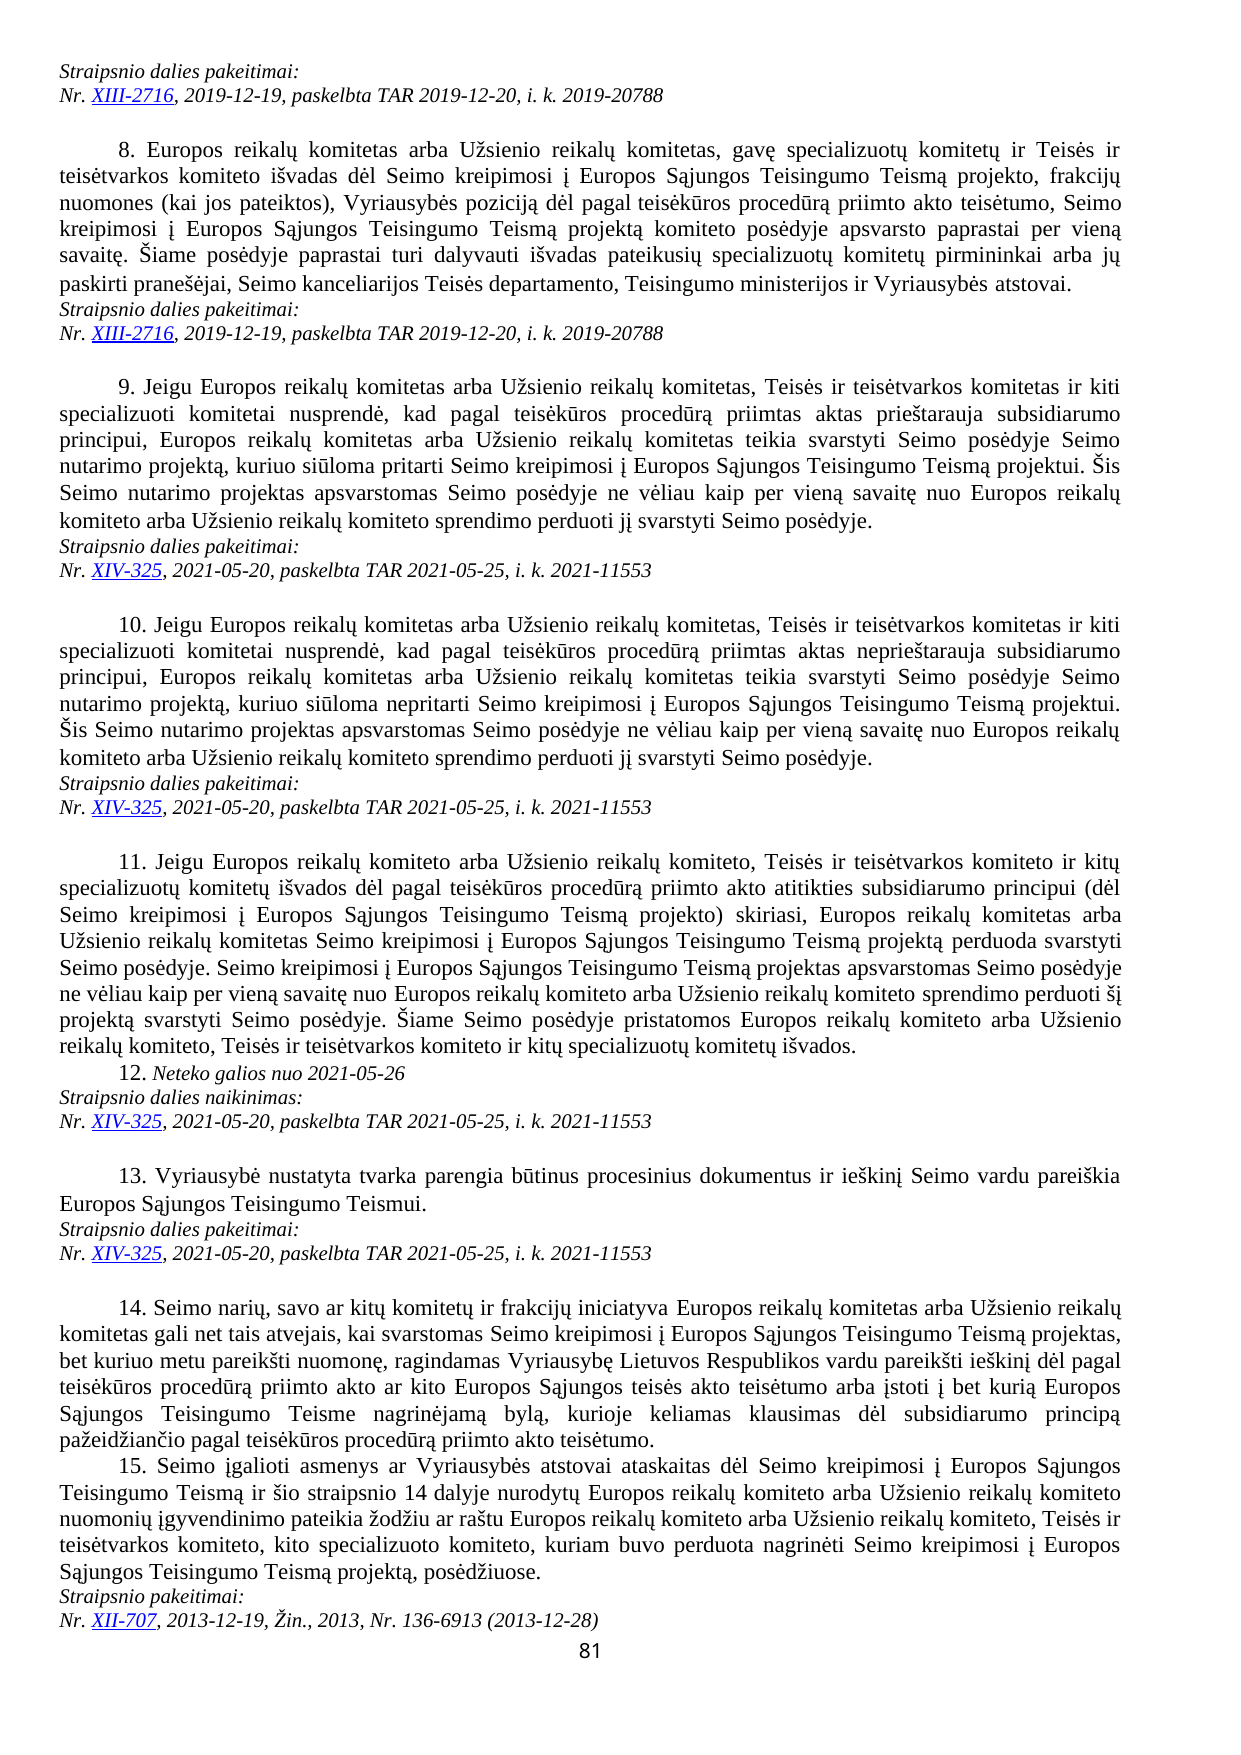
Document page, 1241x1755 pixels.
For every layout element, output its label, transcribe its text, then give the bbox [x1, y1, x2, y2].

text 10. Jeigu Europos reikalų komitetas arba Užsienio reikalų komitetas, Teisės ir teisėtvarkos komitetas ir kiti specializuoti komitetai nusprendė, kad pagal teisėkūros procedūrą priimtas aktas neprieštarauja subsidiarumo principui, Europos reikalų komitetas arba Užsienio reikalų komitetas teikia svarstyti Seimo posėdyje Seimo nutarimo projektą, kuriuo siūloma nepritarti Seimo kreipimosi į Europos Sąjungos Teisingumo Teismą projektui. Šis Seimo nutarimo projektas apsvarstomas Seimo posėdyje ne vėliau kaip per vieną savaitę nuo Europos reikalų komiteto arba Užsienio reikalų komiteto sprendimo perduoti jį svarstyti Seimo posėdyje. [59, 611, 1122, 771]
text 8. Europos reikalų komitetas arba Užsienio reikalų komitetas, gavę specializuotų komitetų ir Teisės ir teisėtvarkos komiteto išvadas dėl Seimo kreipimosi į Europos Sąjungos Teisingumo Teismą projekto, frakcijų nuomones (kai jos pateiktos), Vyriausybės poziciją dėl pagal teisėkūros procedūrą priimto akto teisėtumo, Seimo kreipimosi į Europos Sąjungos Teisingumo Teismą projektą komiteto posėdyje apsvarsto paprastai per vieną savaitę. Šiame posėdyje paprastai turi dalyvauti išvadas pateikusių specializuotų komitetų pirmininkai arba jų paskirti pranešėjai, Seimo kanceliarijos Teisės departamento, Teisingumo ministerijos ir Vyriausybės atstovai. [59, 136, 1122, 296]
text Straipsnio dalies naikinimas: [59, 1085, 1122, 1109]
text Nr. XIV-325, 2021-05-20, paskelbta TAR 2021-05-25, i. k. 2021-11553 [59, 795, 1122, 819]
text Nr. XIII-2716, 2019-12-19, paskelbta TAR 2019-12-20, i. k. 2019-20788 [59, 83, 1122, 107]
text Nr. XII-707, 2013-12-19, Žin., 2013, Nr. 136-6913 (2013-12-28) [59, 1608, 1122, 1632]
text Straipsnio dalies pakeitimai: [59, 296, 1122, 321]
text Nr. XIV-325, 2021-05-20, paskelbta TAR 2021-05-25, i. k. 2021-11553 [59, 1109, 1122, 1133]
text Nr. XIII-2716, 2019-12-19, paskelbta TAR 2019-12-20, i. k. 2019-20788 [59, 321, 1122, 344]
text Straipsnio dalies pakeitimai: [59, 534, 1122, 558]
text 9. Jeigu Europos reikalų komitetas arba Užsienio reikalų komitetas, Teisės ir teisėtvarkos komitetas ir kiti specializuoti komitetai nusprendė, kad pagal teisėkūros procedūrą priimtas aktas prieštarauja subsidiarumo principui, Europos reikalų komitetas arba Užsienio reikalų komitetas teikia svarstyti Seimo posėdyje Seimo nutarimo projektą, kuriuo siūloma pritarti Seimo kreipimosi į Europos Sąjungos Teisingumo Teismą projektui. Šis Seimo nutarimo projektas apsvarstomas Seimo posėdyje ne vėliau kaip per vieną savaitę nuo Europos reikalų komiteto arba Užsienio reikalų komiteto sprendimo perduoti jį svarstyti Seimo posėdyje. [59, 373, 1122, 534]
text Straipsnio dalies pakeitimai: [59, 1217, 1122, 1241]
text Nr. XIV-325, 2021-05-20, paskelbta TAR 2021-05-25, i. k. 2021-11553 [59, 1241, 1122, 1265]
text 12. Neteko galios nuo 2021-05-26 [59, 1059, 1122, 1085]
text Straipsnio dalies pakeitimai: [59, 59, 1122, 83]
text 13. Vyriausybė nustatyta tvarka parengia būtinus procesinius dokumentus ir ieškinį Seimo vardu pareiškia Europos Sąjungos Teisingumo Teismui. [59, 1162, 1122, 1217]
text Straipsnio pakeitimai: [59, 1584, 1122, 1608]
text 11. Jeigu Europos reikalų komiteto arba Užsienio reikalų komiteto, Teisės ir teisėtvarkos komiteto ir kitų specializuotų komitetų išvados dėl pagal teisėkūros procedūrą priimto akto atitikties subsidiarumo principui (dėl Seimo kreipimosi į Europos Sąjungos Teisingumo Teismą projekto) skiriasi, Europos reikalų komitetas arba Užsienio reikalų komitetas Seimo kreipimosi į Europos Sąjungos Teisingumo Teismą projektą perduoda svarstyti Seimo posėdyje. Seimo kreipimosi į Europos Sąjungos Teisingumo Teismą projektas apsvarstomas Seimo posėdyje ne vėliau kaip per vieną savaitę nuo Europos reikalų komiteto arba Užsienio reikalų komiteto sprendimo perduoti šį projektą svarstyti Seimo posėdyje. Šiame Seimo posėdyje pristatomos Europos reikalų komiteto arba Užsienio reikalų komiteto, Teisės ir teisėtvarkos komiteto ir kitų specializuotų komitetų išvados. [59, 848, 1122, 1059]
text Straipsnio dalies pakeitimai: [59, 771, 1122, 795]
text 14. Seimo narių, savo ar kitų komitetų ir frakcijų iniciatyva Europos reikalų komitetas arba Užsienio reikalų komitetas gali net tais atvejais, kai svarstomas Seimo kreipimosi į Europos Sąjungos Teisingumo Teismą projektas, bet kuriuo metu pareikšti nuomonę, ragindamas Vyriausybę Lietuvos Respublikos vardu pareikšti ieškinį dėl pagal teisėkūros procedūrą priimto akto ar kito Europos Sąjungos teisės akto teisėtumo arba įstoti į bet kurią Europos Sąjungos Teisingumo Teisme nagrinėjamą bylą, kurioje keliamas klausimas dėl subsidiarumo principą pažeidžiančio pagal teisėkūros procedūrą priimto akto teisėtumo. [59, 1294, 1122, 1452]
text Nr. XIV-325, 2021-05-20, paskelbta TAR 2021-05-25, i. k. 2021-11553 [59, 558, 1122, 582]
text 15. Seimo įgalioti asmenys ar Vyriausybės atstovai ataskaitas dėl Seimo kreipimosi į Europos Sąjungos Teisingumo Teismą ir šio straipsnio 14 dalyje nurodytų Europos reikalų komiteto arba Užsienio reikalų komiteto nuomonių įgyvendinimo pateikia žodžiu ar raštu Europos reikalų komiteto arba Užsienio reikalų komiteto, Teisės ir teisėtvarkos komiteto, kito specializuoto komiteto, kuriam buvo perduota nagrinėti Seimo kreipimosi į Europos Sąjungos Teisingumo Teismą projektą, posėdžiuose. [59, 1452, 1122, 1584]
